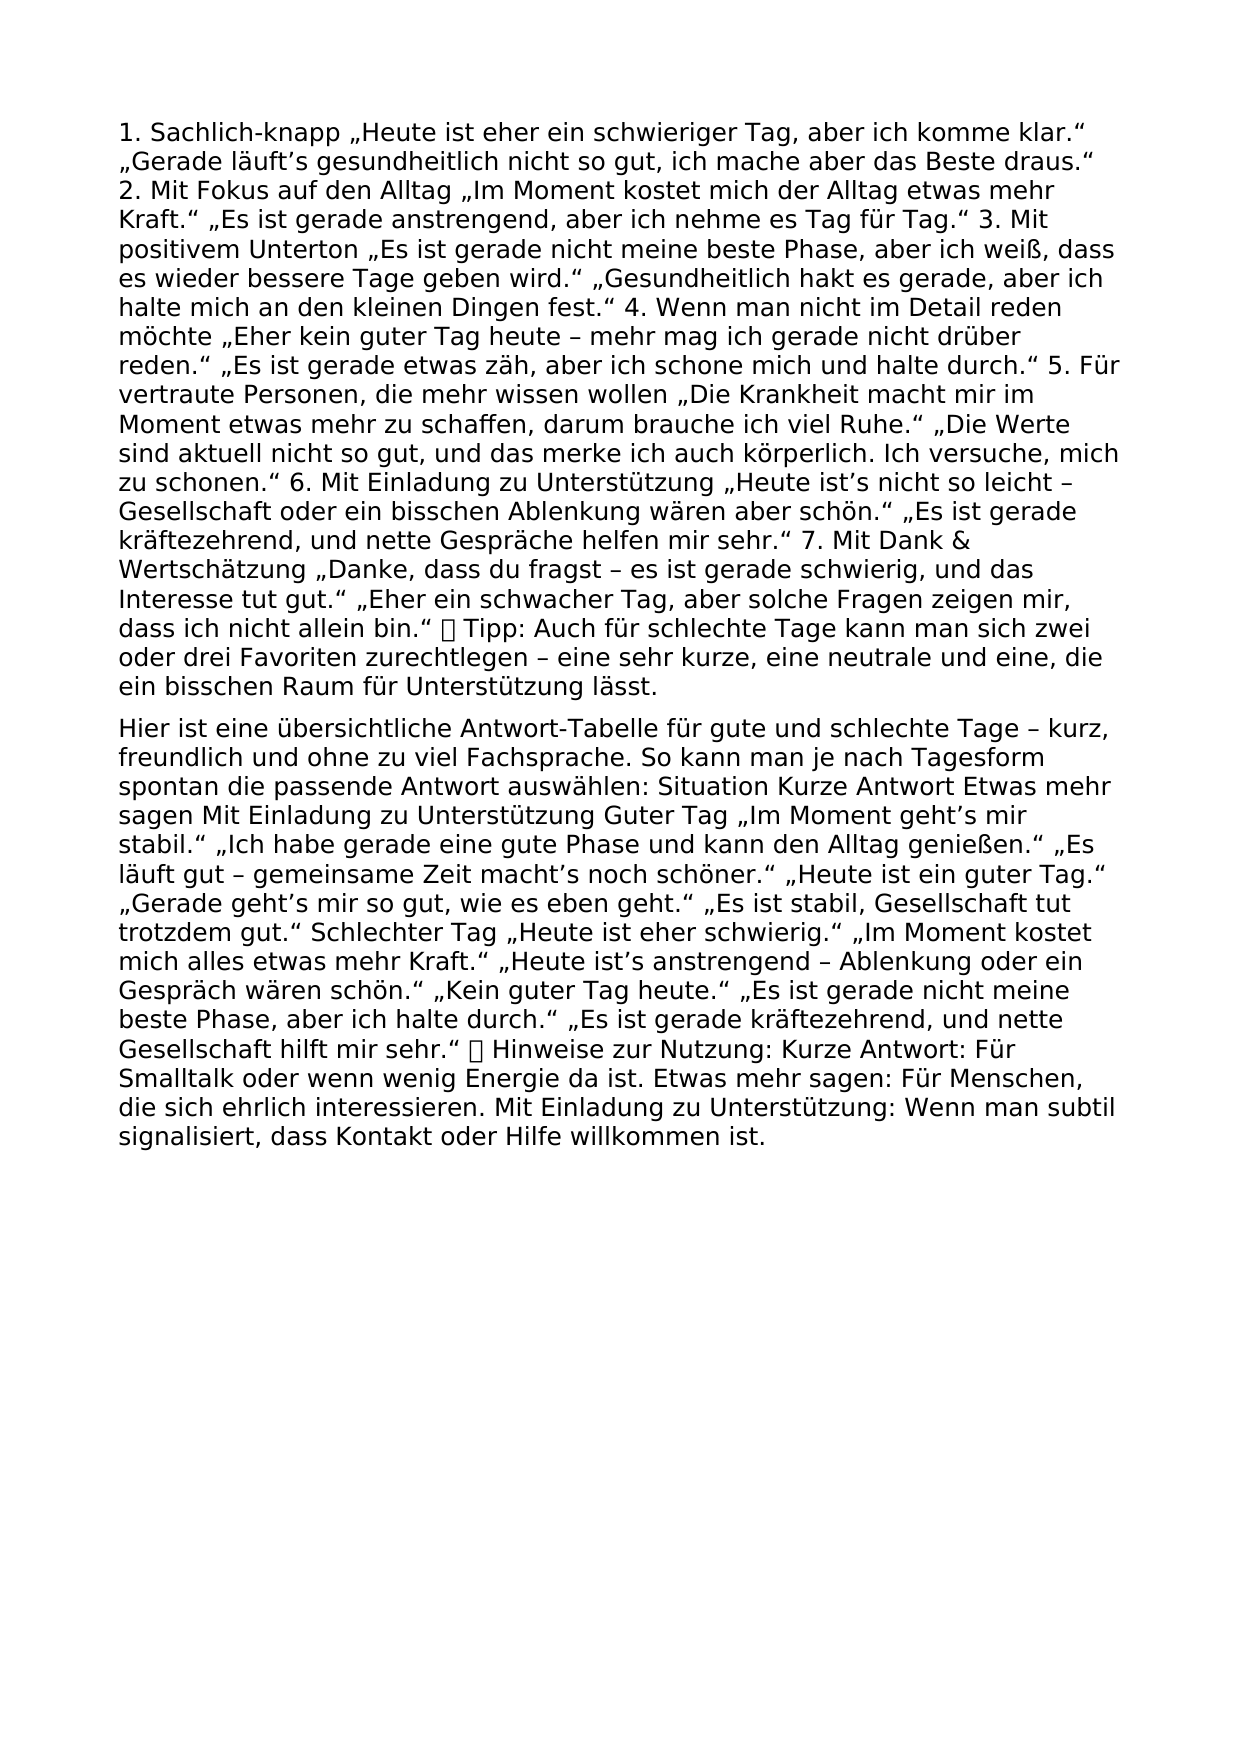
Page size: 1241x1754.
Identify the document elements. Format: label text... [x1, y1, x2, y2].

text Hier ist eine übersichtliche Antwort-Tabelle für gute und schlechte Tage – kurz, freundlich und ohne zu viel Fachsprache. So kann man je nach Tagesform spontan die passende Antwort auswählen: Situation Kurze Antwort Etwas mehr sagen Mit Einladung zu Unterstützung Guter Tag „Im Moment geht’s mir stabil.“ „Ich habe gerade eine gute Phase und kann den Alltag genießen.“ „Es läuft gut – gemeinsame Zeit macht’s noch schöner.“ „Heute ist ein guter Tag.“ „Gerade geht’s mir so gut, wie es eben geht.“ „Es ist stabil, Gesellschaft tut trotzdem gut.“ Schlechter Tag „Heute ist eher schwierig.“ „Im Moment kostet mich alles etwas mehr Kraft.“ „Heute ist’s anstrengend – Ablenkung oder ein Gespräch wären schön.“ „Kein guter Tag heute.“ „Es ist gerade nicht meine beste Phase, aber ich halte durch.“ „Es ist gerade kräftezehrend, und nette Gesellschaft hilft mir sehr.“ 💡 Hinweise zur Nutzung: Kurze Antwort: Für Smalltalk oder wenn wenig Energie da ist. Etwas mehr sagen: Für Menschen, die sich ehrlich interessieren. Mit Einladung zu Unterstützung: Wenn man subtil signalisiert, dass Kontakt oder Hilfe willkommen ist. [118, 714, 1122, 1151]
text 1. Sachlich-knapp „Heute ist eher ein schwieriger Tag, aber ich komme klar.“ „Gerade läuft’s gesundheitlich nicht so gut, ich mache aber das Beste draus.“ 2. Mit Fokus auf den Alltag „Im Moment kostet mich der Alltag etwas mehr Kraft.“ „Es ist gerade anstrengend, aber ich nehme es Tag für Tag.“ 3. Mit positivem Unterton „Es ist gerade nicht meine beste Phase, aber ich weiß, dass es wieder bessere Tage geben wird.“ „Gesundheitlich hakt es gerade, aber ich halte mich an den kleinen Dingen fest.“ 4. Wenn man nicht im Detail reden möchte „Eher kein guter Tag heute – mehr mag ich gerade nicht drüber reden.“ „Es ist gerade etwas zäh, aber ich schone mich und halte durch.“ 5. Für vertraute Personen, die mehr wissen wollen „Die Krankheit macht mir im Moment etwas mehr zu schaffen, darum brauche ich viel Ruhe.“ „Die Werte sind aktuell nicht so gut, und das merke ich auch körperlich. Ich versuche, mich zu schonen.“ 6. Mit Einladung zu Unterstützung „Heute ist’s nicht so leicht – Gesellschaft oder ein bisschen Ablenkung wären aber schön.“ „Es ist gerade kräftezehrend, und nette Gespräche helfen mir sehr.“ 7. Mit Dank & Wertschätzung „Danke, dass du fragst – es ist gerade schwierig, und das Interesse tut gut.“ „Eher ein schwacher Tag, aber solche Fragen zeigen mir, dass ich nicht allein bin.“ 💡 Tipp: Auch für schlechte Tage kann man sich zwei oder drei Favoriten zurechtlegen – eine sehr kurze, eine neutrale und eine, die ein bisschen Raum für Unterstützung lässt. [118, 118, 1122, 701]
